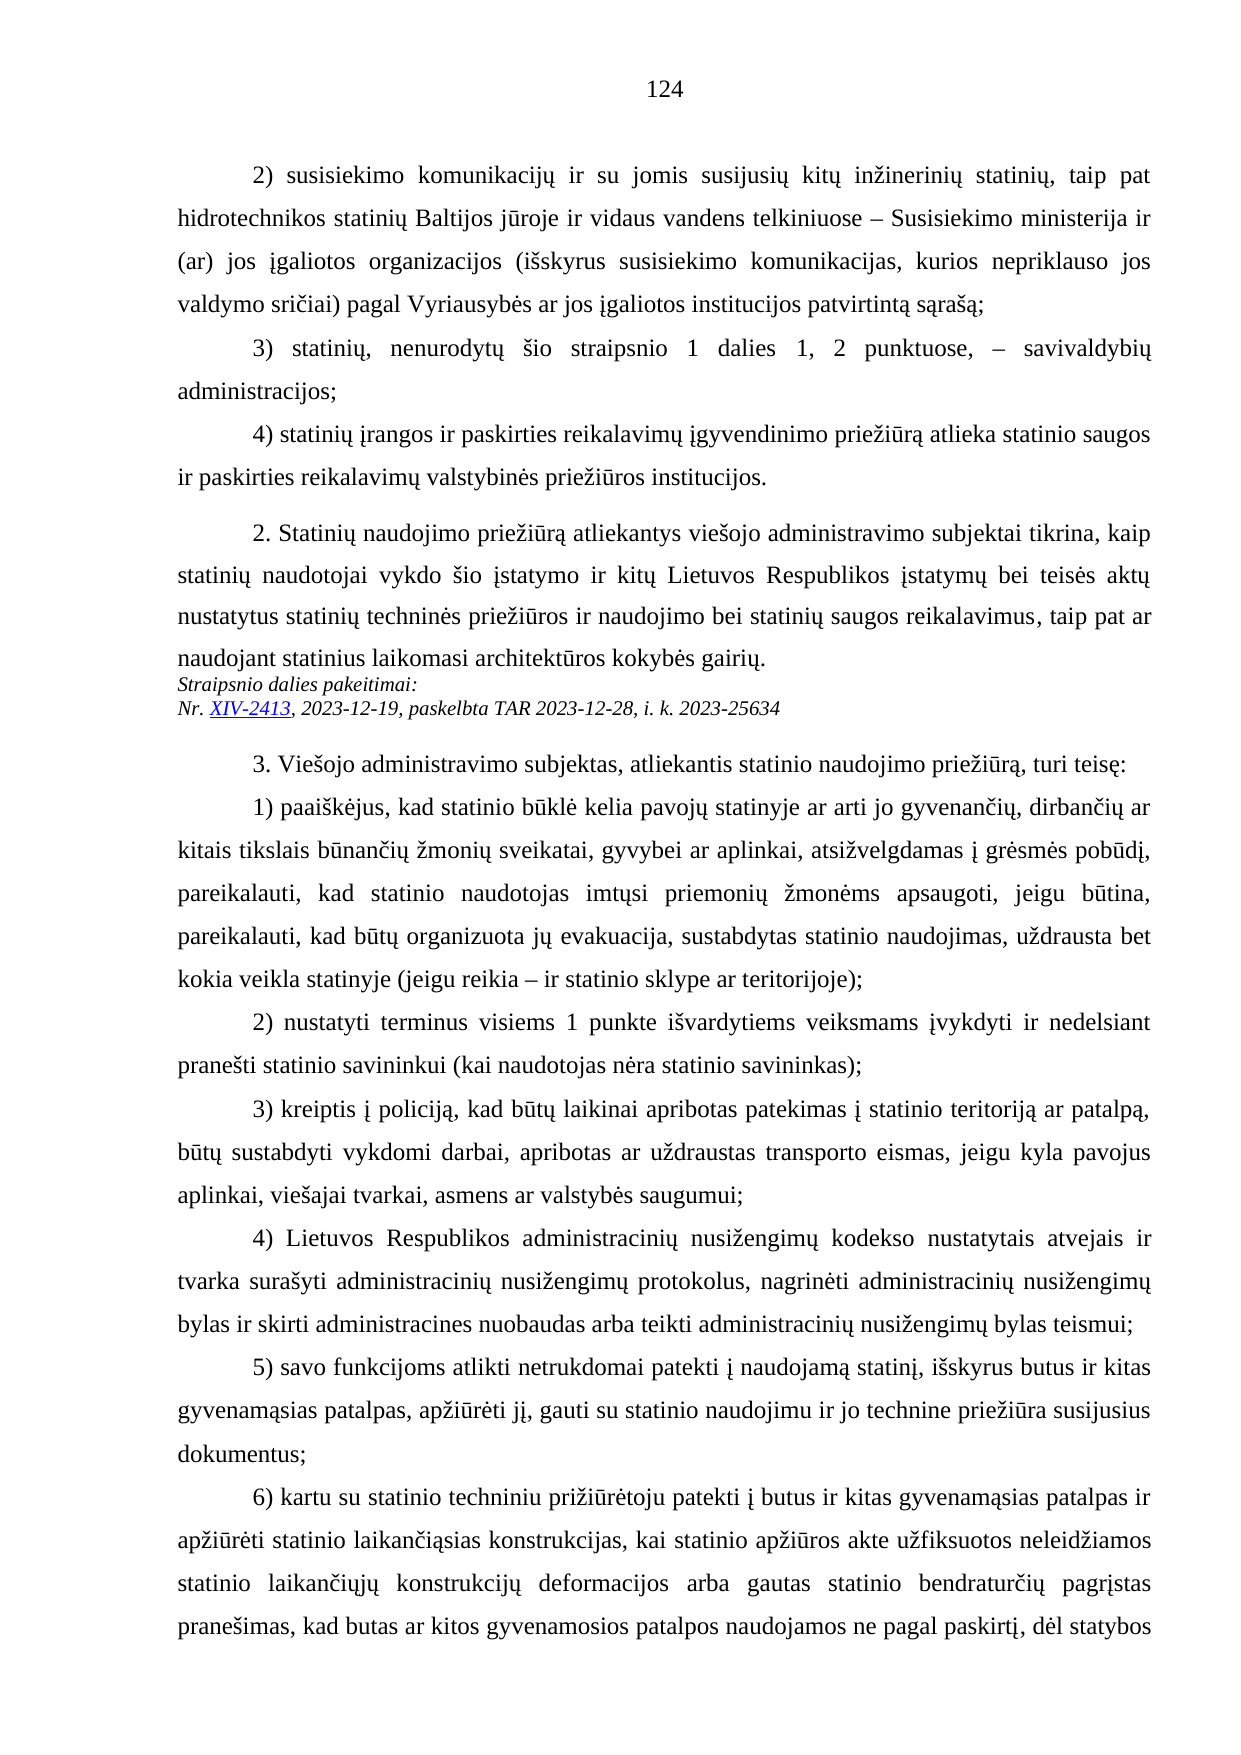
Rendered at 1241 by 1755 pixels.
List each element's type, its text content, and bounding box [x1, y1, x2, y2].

text 3. Viešojo administravimo subjektas, atliekantis statinio naudojimo priežiūrą, turi teisę: [177, 749, 1152, 777]
text Nr. XIV-2413, 2023-12-19, paskelbta TAR 2023-12-28, i. k. 2023-25634 [177, 696, 1152, 720]
text 4) Lietuvos Respublikos administracinių nusižengimų kodekso nustatytais atvejais ir tvarka surašyti administracinių nusižengimų protokolus, nagrinėti administracinių nusižengimų bylas ir skirti administracines nuobaudas arba teikti administracinių nusižengimų bylas teismui; [177, 1223, 1152, 1338]
text 3) kreiptis į policiją, kad būtų laikinai apribotas patekimas į statinio teritoriją ar patalpą, būtų sustabdyti vykdomi darbai, apribotas ar uždraustas transporto eismas, jeigu kyla pavojus aplinkai, viešajai tvarkai, asmens ar valstybės saugumui; [177, 1094, 1152, 1209]
text 2) nustatyti terminus visiems 1 punkte išvardytiems veiksmams įvykdyti ir nedelsiant pranešti statinio savininkui (kai naudotojas nėra statinio savininkas); [177, 1007, 1152, 1079]
text 5) savo funkcijoms atlikti netrukdomai patekti į naudojamą statinį, išskyrus butus ir kitas gyvenamąsias patalpas, apžiūrėti jį, gauti su statinio naudojimu ir jo technine priežiūra susijusius dokumentus; [177, 1352, 1152, 1467]
text 6) kartu su statinio techniniu prižiūrėtoju patekti į butus ir kitas gyvenamąsias patalpas ir apžiūrėti statinio laikančiąsias konstrukcijas, kai statinio apžiūros akte užfiksuotos neleidžiamos statinio laikančiųjų konstrukcijų deformacijos arba gautas statinio bendraturčių pagrįstas pranešimas, kad butas ar kitos gyvenamosios patalpos naudojamos ne pagal paskirtį, dėl statybos [177, 1482, 1152, 1640]
text 4) statinių įrangos ir paskirties reikalavimų įgyvendinimo priežiūrą atlieka statinio saugos ir paskirties reikalavimų valstybinės priežiūros institucijos. [177, 419, 1152, 491]
text Straipsnio dalies pakeitimai: [177, 672, 1152, 696]
text 3) statinių, nenurodytų šio straipsnio 1 dalies 1, 2 punktuose, – savivaldybių administracijos; [177, 333, 1152, 404]
text 2) susisiekimo komunikacijų ir su jomis susijusių kitų inžinerinių statinių, taip pat hidrotechnikos statinių Baltijos jūroje ir vidaus vandens telkiniuose – Susisiekimo ministerija ir (ar) jos įgaliotos organizacijos (išskyrus susisiekimo komunikacijas, kurios nepriklauso jos valdymo sričiai) pagal Vyriausybės ar jos įgaliotos institucijos patvirtintą sąrašą; [177, 160, 1152, 318]
text 1) paaiškėjus, kad statinio būklė kelia pavojų statinyje ar arti jo gyvenančių, dirbančių ar kitais tikslais būnančių žmonių sveikatai, gyvybei ar aplinkai, atsižvelgdamas į grėsmės pobūdį, pareikalauti, kad statinio naudotojas imtųsi priemonių žmonėms apsaugoti, jeigu būtina, pareikalauti, kad būtų organizuota jų evakuacija, sustabdytas statinio naudojimas, uždrausta bet kokia veikla statinyje (jeigu reikia – ir statinio sklype ar teritorijoje); [177, 792, 1152, 993]
text 2. Statinių naudojimo priežiūrą atliekantys viešojo administravimo subjektai tikrina, kaip statinių naudotojai vykdo šio įstatymo ir kitų Lietuvos Respublikos įstatymų bei teisės aktų nustatytus statinių techninės priežiūros ir naudojimo bei statinių saugos reikalavimus, taip pat ar naudojant statinius laikomasi architektūros kokybės gairių. [177, 505, 1152, 672]
